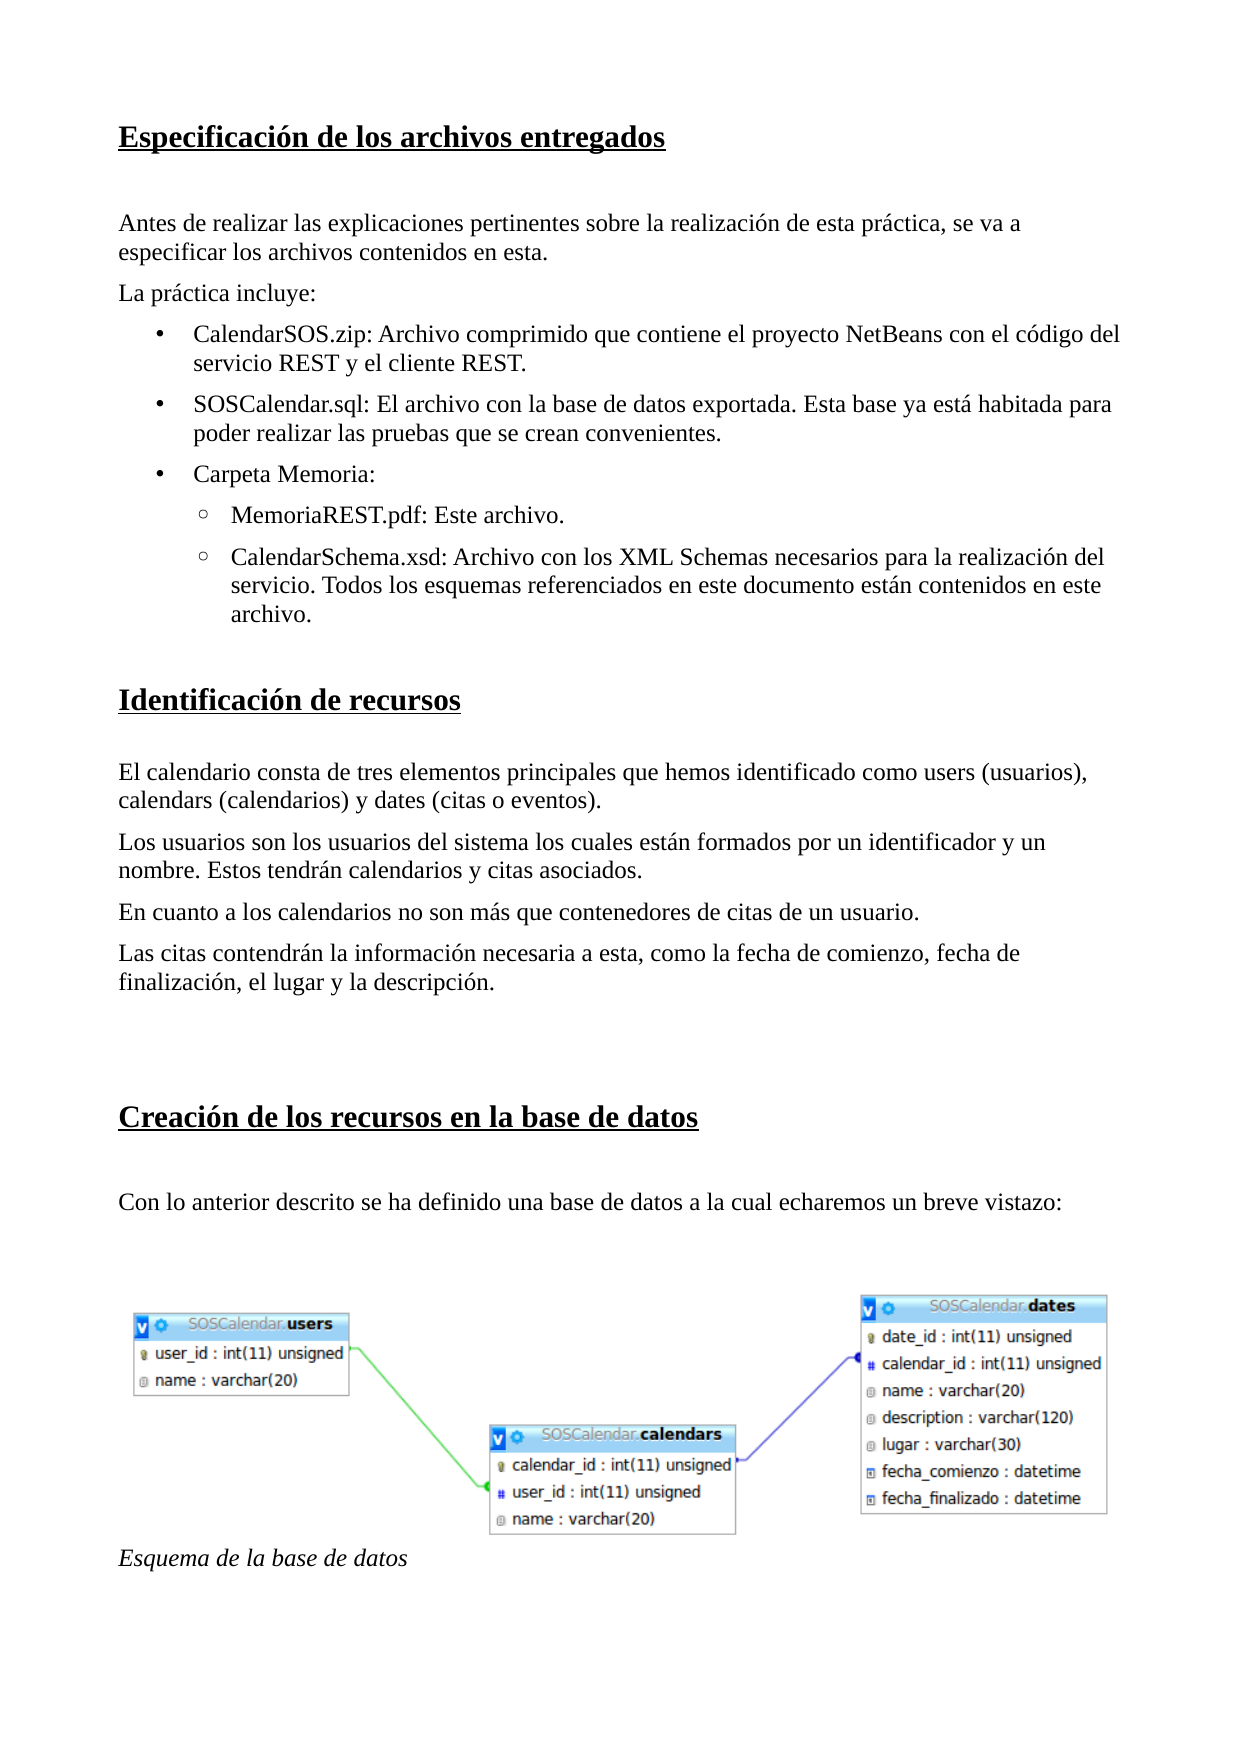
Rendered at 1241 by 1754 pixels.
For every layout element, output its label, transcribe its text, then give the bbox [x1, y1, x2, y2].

list Carpeta Memoria: [156, 459, 1122, 488]
text Creación de los recursos en la base de datos [118, 1098, 1122, 1134]
text Esquema de la base de datos [118, 1544, 1122, 1572]
text Con lo anterior descrito se ha definido una base de datos a la cual echaremos un breve vistazo: [118, 1187, 1122, 1216]
list CalendarSOS.zip: Archivo comprimido que contiene el proyecto NetBeans con el código del servicio REST y el cliente REST. [156, 319, 1122, 377]
text Las citas contendrán la información necesaria a esta, como la fecha de comienzo, fecha de finalización, el lugar y la descripción. [118, 938, 1122, 996]
text Los usuarios son los usuarios del sistema los cuales están formados por un identificador y un nombre. Estos tendrán calendarios y citas asociados. [118, 827, 1122, 884]
list SOSCalendar.sql: El archivo con la base de datos exportada. Esta base ya está habitada para poder realizar las pruebas que se crean convenientes. [156, 389, 1122, 447]
text Especificación de los archivos entregados [118, 118, 1122, 154]
picture [118, 1282, 1123, 1544]
text En cuanto a los calendarios no son más que contenedores de citas de un usuario. [118, 897, 1122, 926]
list CalendarSchema.xsd: Archivo con los XML Schemas necesarios para la realización del servicio. Todos los esquemas referenciados en este documento están contenidos en este archivo. [193, 542, 1122, 628]
list MemoriaREST.pdf: Este archivo. [193, 500, 1122, 529]
text Antes de realizar las explicaciones pertinentes sobre la realización de esta práctica, se va a especificar los archivos contenidos en esta. [118, 208, 1122, 265]
text El calendario consta de tres elementos principales que hemos identificado como users (usuarios), calendars (calendarios) y dates (citas o eventos). [118, 757, 1122, 814]
text La práctica incluye: [118, 278, 1122, 307]
text Identificación de recursos [118, 682, 1122, 717]
